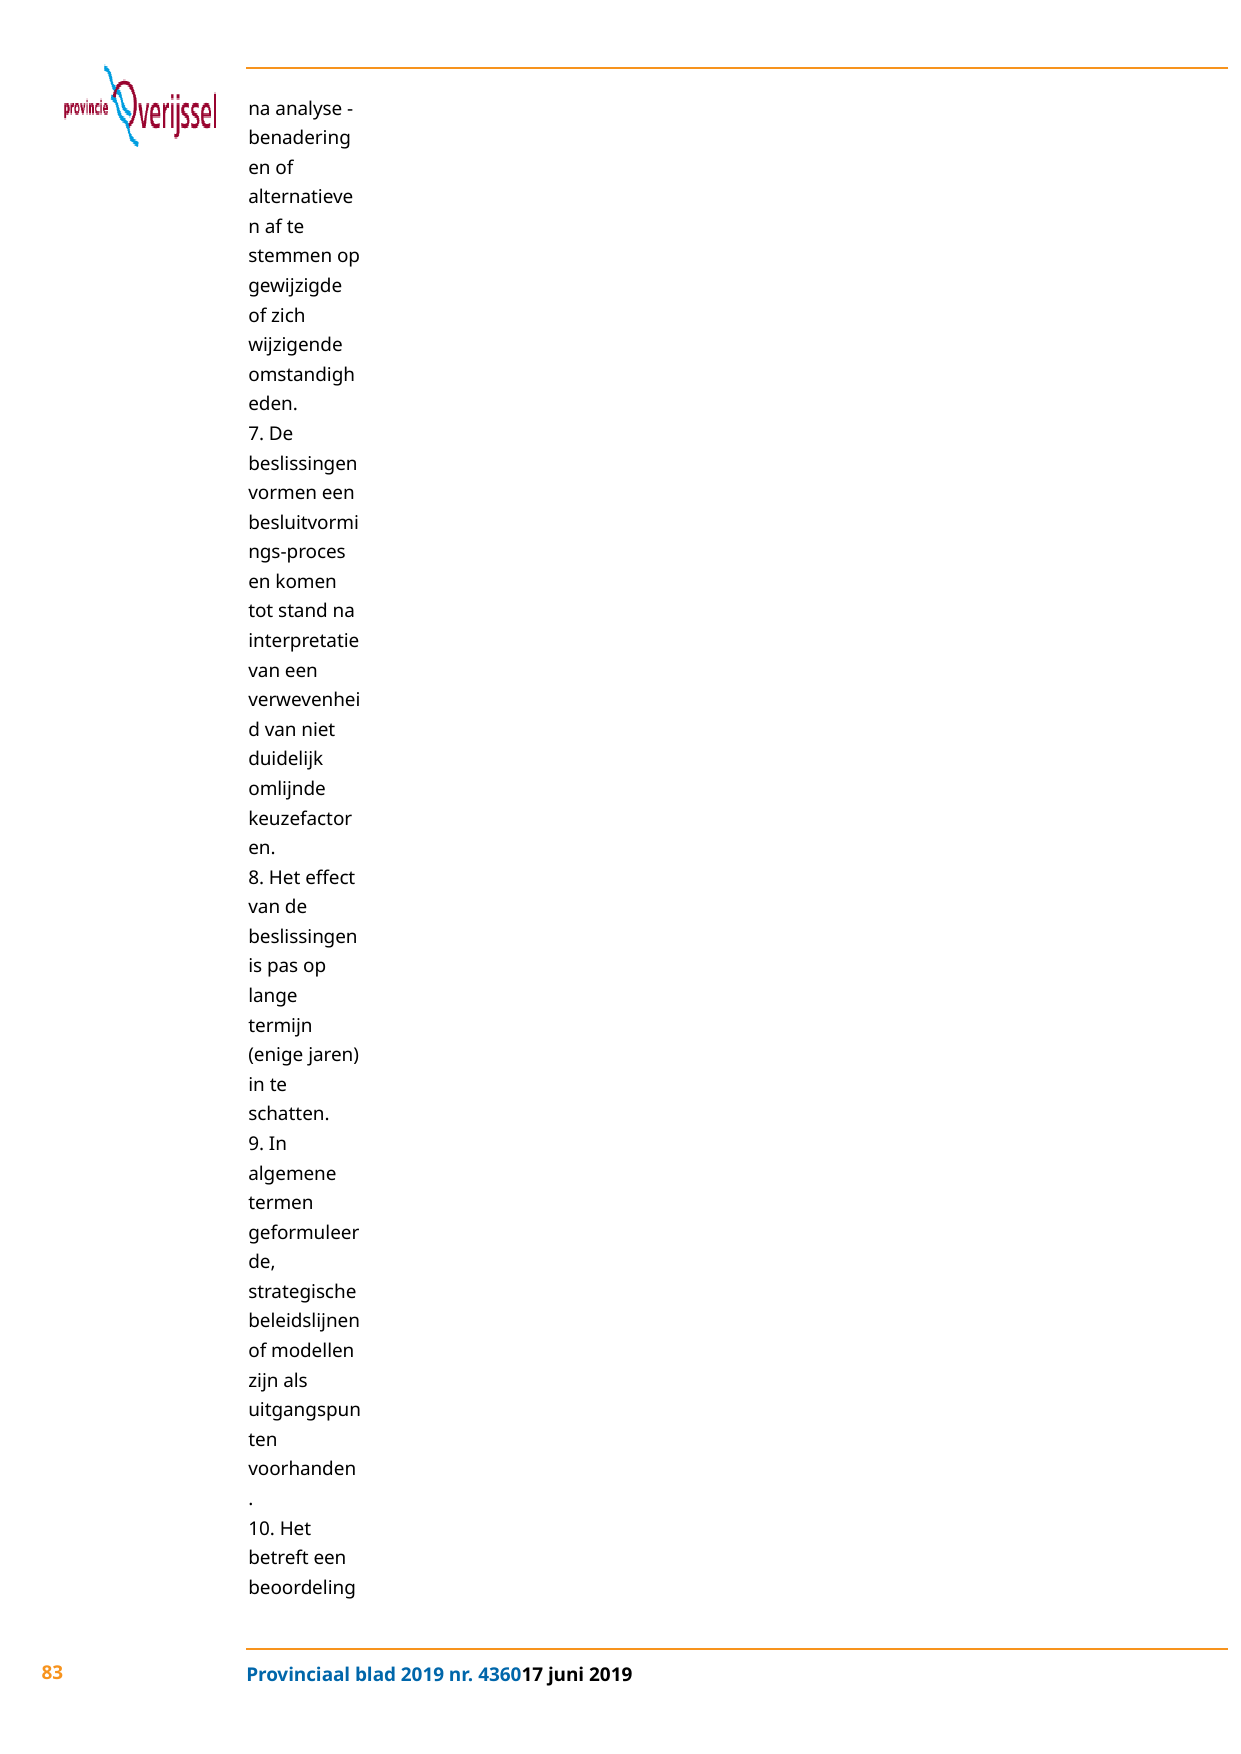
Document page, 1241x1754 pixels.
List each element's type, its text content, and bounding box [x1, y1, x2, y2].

table_cell [700, 95, 813, 1600]
table_cell [813, 95, 926, 1600]
table_cell [587, 95, 700, 1600]
table_cell [474, 95, 587, 1600]
table_cell - na analyse - benaderingen of alternatieven af te stemmen op gewijzigde of zich wijzigende omstandigheden. 7. De beslissingen vormen een besluitvormings-proces en komen tot stand na interpretatie van een verwevenheid van niet duidelijk omlijnde keuzefactoren. 8. Het effect van de beslissingen is pas op lange termijn (enige jaren) in te schatten. 9. In algemene termen geformuleerde, strategische beleidslijnen of modellen zijn als uitgangspunten voorhanden. 10. Het betreft een beoordeling [248, 95, 361, 1600]
table_cell [1039, 95, 1152, 1600]
table_cell [926, 95, 1038, 1600]
table_cell [361, 95, 474, 1600]
picture [41, 47, 231, 172]
